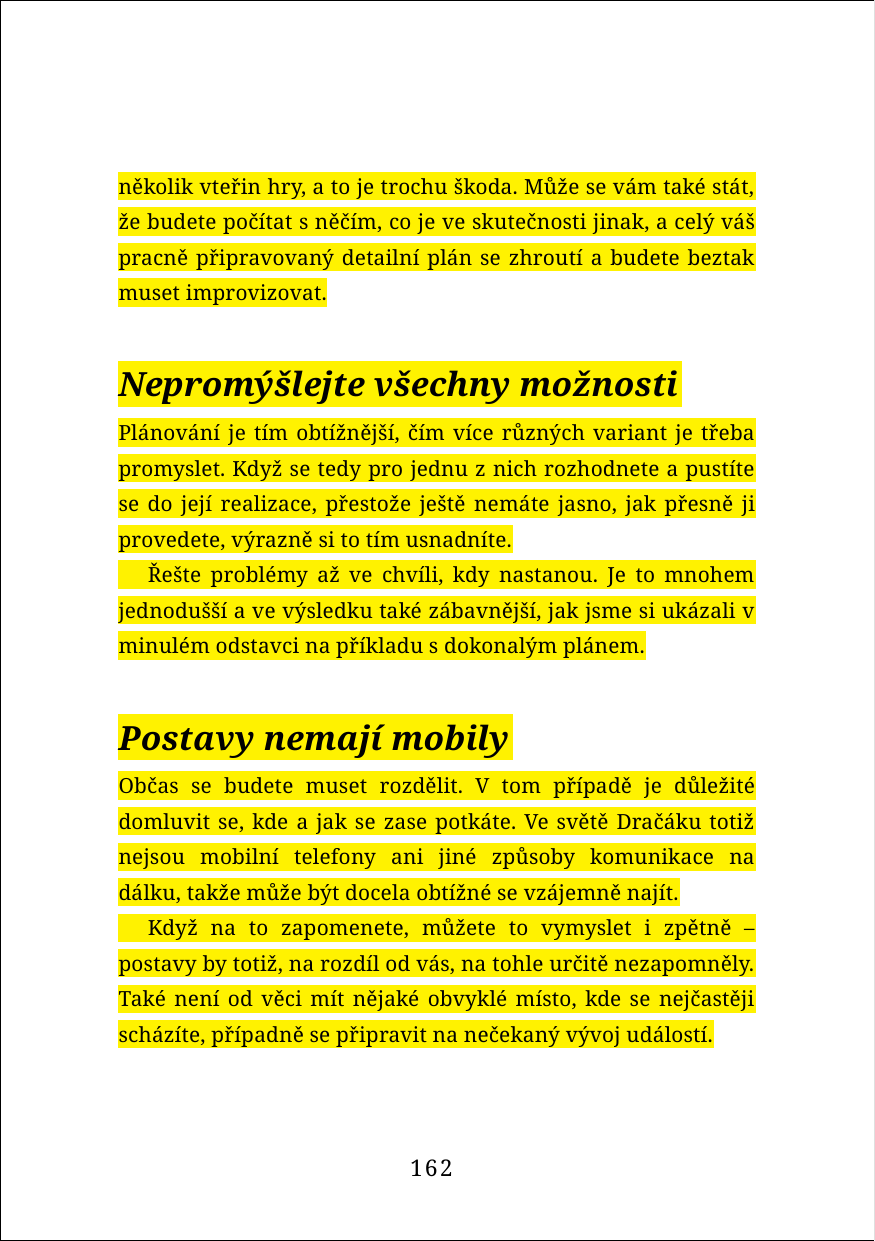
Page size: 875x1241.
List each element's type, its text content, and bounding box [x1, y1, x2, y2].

text několik vteřin hry, a to je trochu škoda. Může se vám také stát, že budete počítat s něčím, co je ve skutečnosti jinak, a celý váš pracně připravovaný detailní plán se zhroutí a budete beztak muset improvizovat. [118, 172, 756, 307]
subtitle Nepromýšlejte všechny možnosti [118, 361, 756, 407]
subtitle Postavy nemají mobily [118, 714, 756, 760]
text Plánování je tím obtížnější, čím více různých variant je třeba promyslet. Když se tedy pro jednu z nich rozhodnete a pustíte se do její realizace, přestože ještě nemáte jasno, jak přesně ji provedete, výrazně si to tím usnadníte. Řešte problémy až ve chvíli, kdy nastanou. Je to mnohem jednodušší a ve výsledku také zábavnější, jak jsme si ukázali v minulém odstavci na příkladu s dokonalým plánem. [118, 418, 756, 660]
text Občas se budete muset rozdělit. V tom případě je důležité domluvit se, kde a jak se zase potkáte. Ve světě Dračáku totiž nejsou mobilní telefony ani jiné způsoby komunikace na dálku, takže může být docela obtížné se vzájemně najít. Když na to zapomenete, můžete to vymyslet i zpětně – postavy by totiž, na rozdíl od vás, na tohle určitě nezapomněly. Také není od věci mít nějaké obvyklé místo, kde se nejčastěji scházíte, případně se připravit na nečekaný vývoj událostí. [118, 771, 756, 1048]
